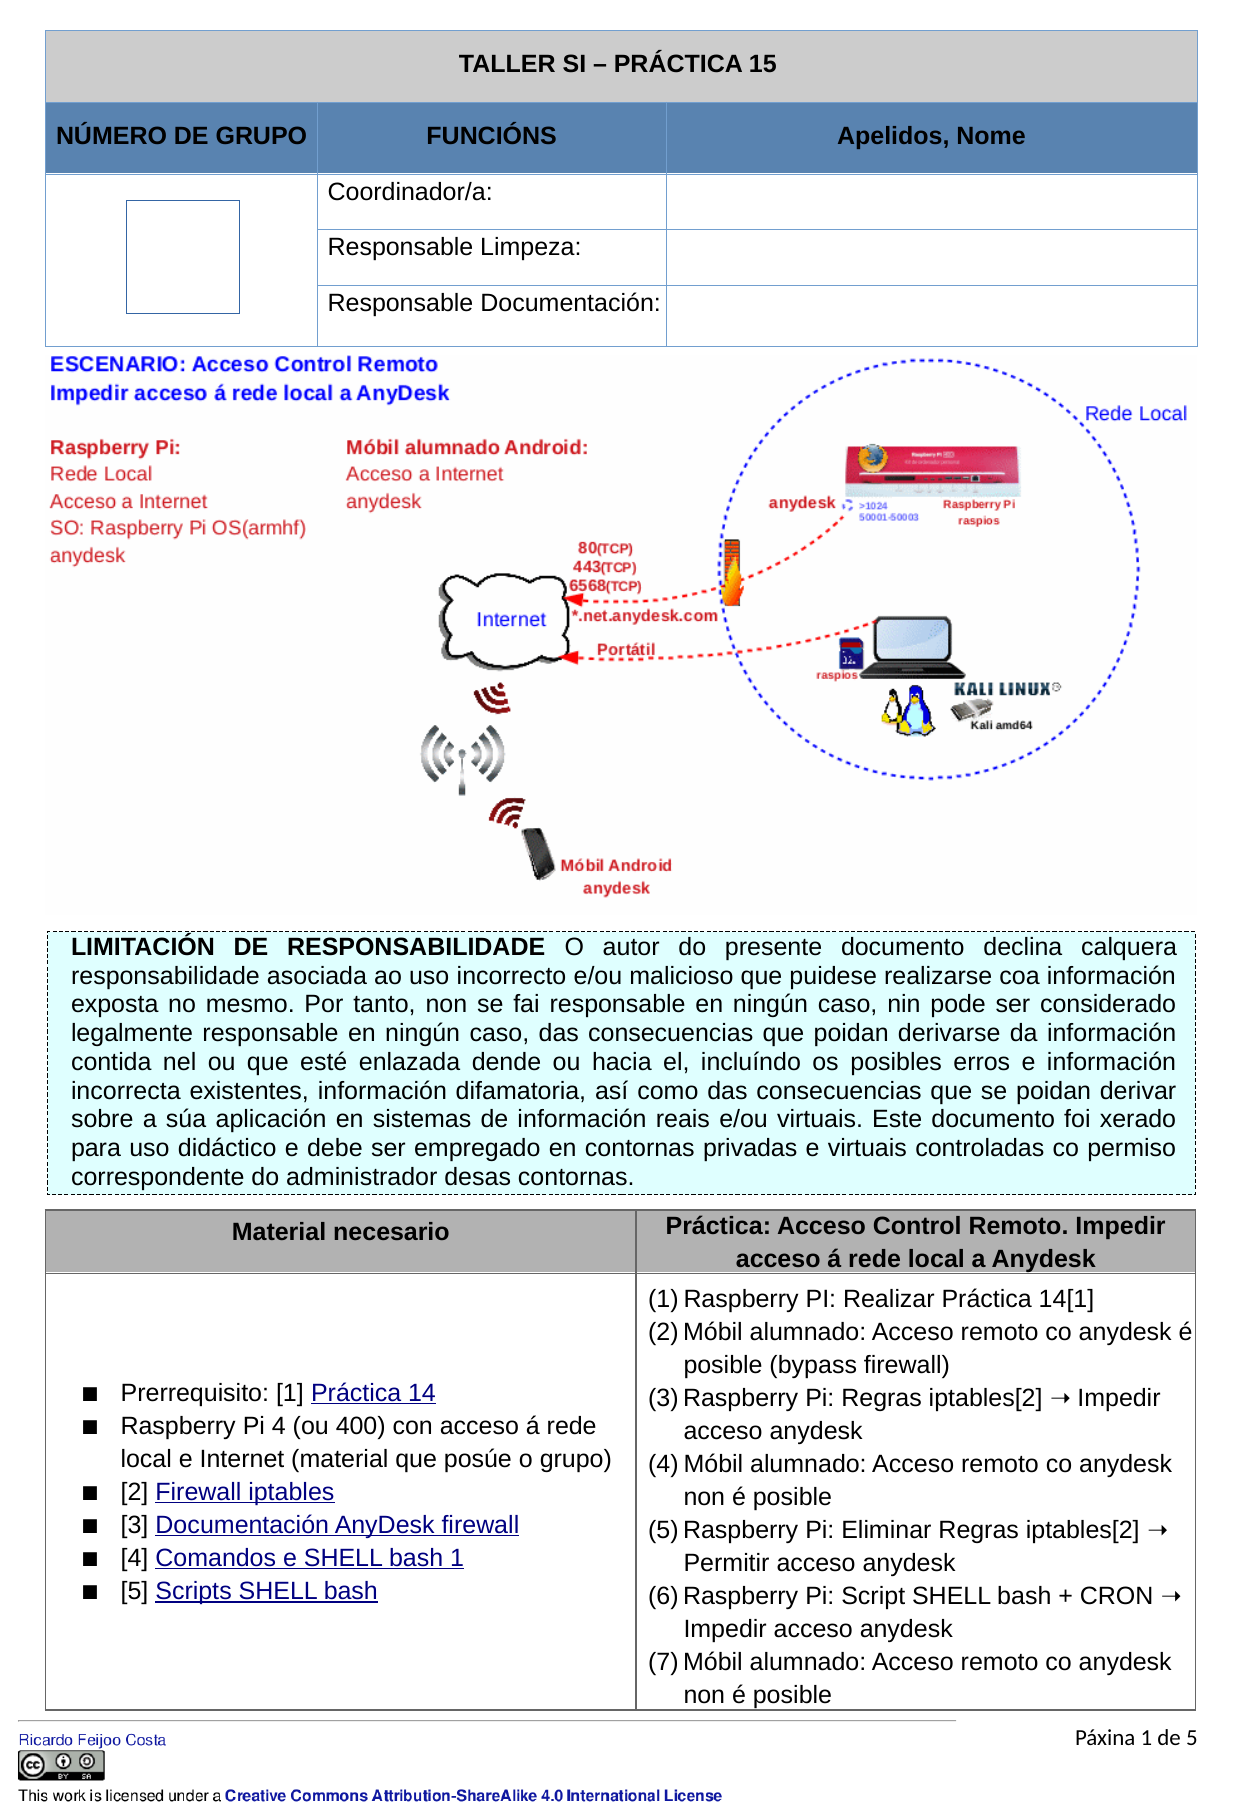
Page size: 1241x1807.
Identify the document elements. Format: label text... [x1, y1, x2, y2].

table_header TALLER SI – PRÁCTICA 15 [46, 31, 1197, 102]
table_header Material necesario [46, 1211, 635, 1272]
table_cell Raspberry PI: Realizar Práctica 14[1] Móbil alumnado: Acceso remoto co anydesk é posible (bypass firewall) Raspberry Pi: Regras iptables[2] ➝ Impedir acceso anydesk Móbil alumnado: Acceso remoto co anydesk non é posible Raspberry Pi: Eliminar Regras iptables[2] ➝ Permitir acceso anydesk Raspberry Pi: Script SHELL bash + CRON ➝ Impedir acceso anydesk Móbil alumnado: Acceso remoto co anydesk non é posible [637, 1274, 1195, 1709]
table_cell Prerrequisito: [1] Práctica 14 Raspberry Pi 4 (ou 400) con acceso á rede local e Internet (material que posúe o grupo) [2] Firewall iptables [3] Documentación AnyDesk firewall [4] Comandos e SHELL bash 1 [5] Scripts SHELL bash [46, 1274, 635, 1709]
table_cell Responsable Documentación: [318, 286, 666, 346]
picture [45, 355, 1198, 915]
table_cell Apelidos, Nome [667, 103, 1197, 173]
table_cell [46, 175, 317, 346]
table_cell FUNCIÓNS [318, 103, 666, 173]
table_cell [667, 230, 1197, 284]
table_cell Coordinador/a: [318, 175, 666, 229]
picture [8, 1715, 957, 1806]
table_cell [667, 175, 1197, 229]
table_cell [667, 286, 1197, 346]
table_header Práctica: Acceso Control Remoto. Impedir acceso á rede local a Anydesk [637, 1211, 1195, 1272]
table_cell NÚMERO DE GRUPO [46, 103, 317, 173]
table_cell Responsable Limpeza: [318, 230, 666, 284]
